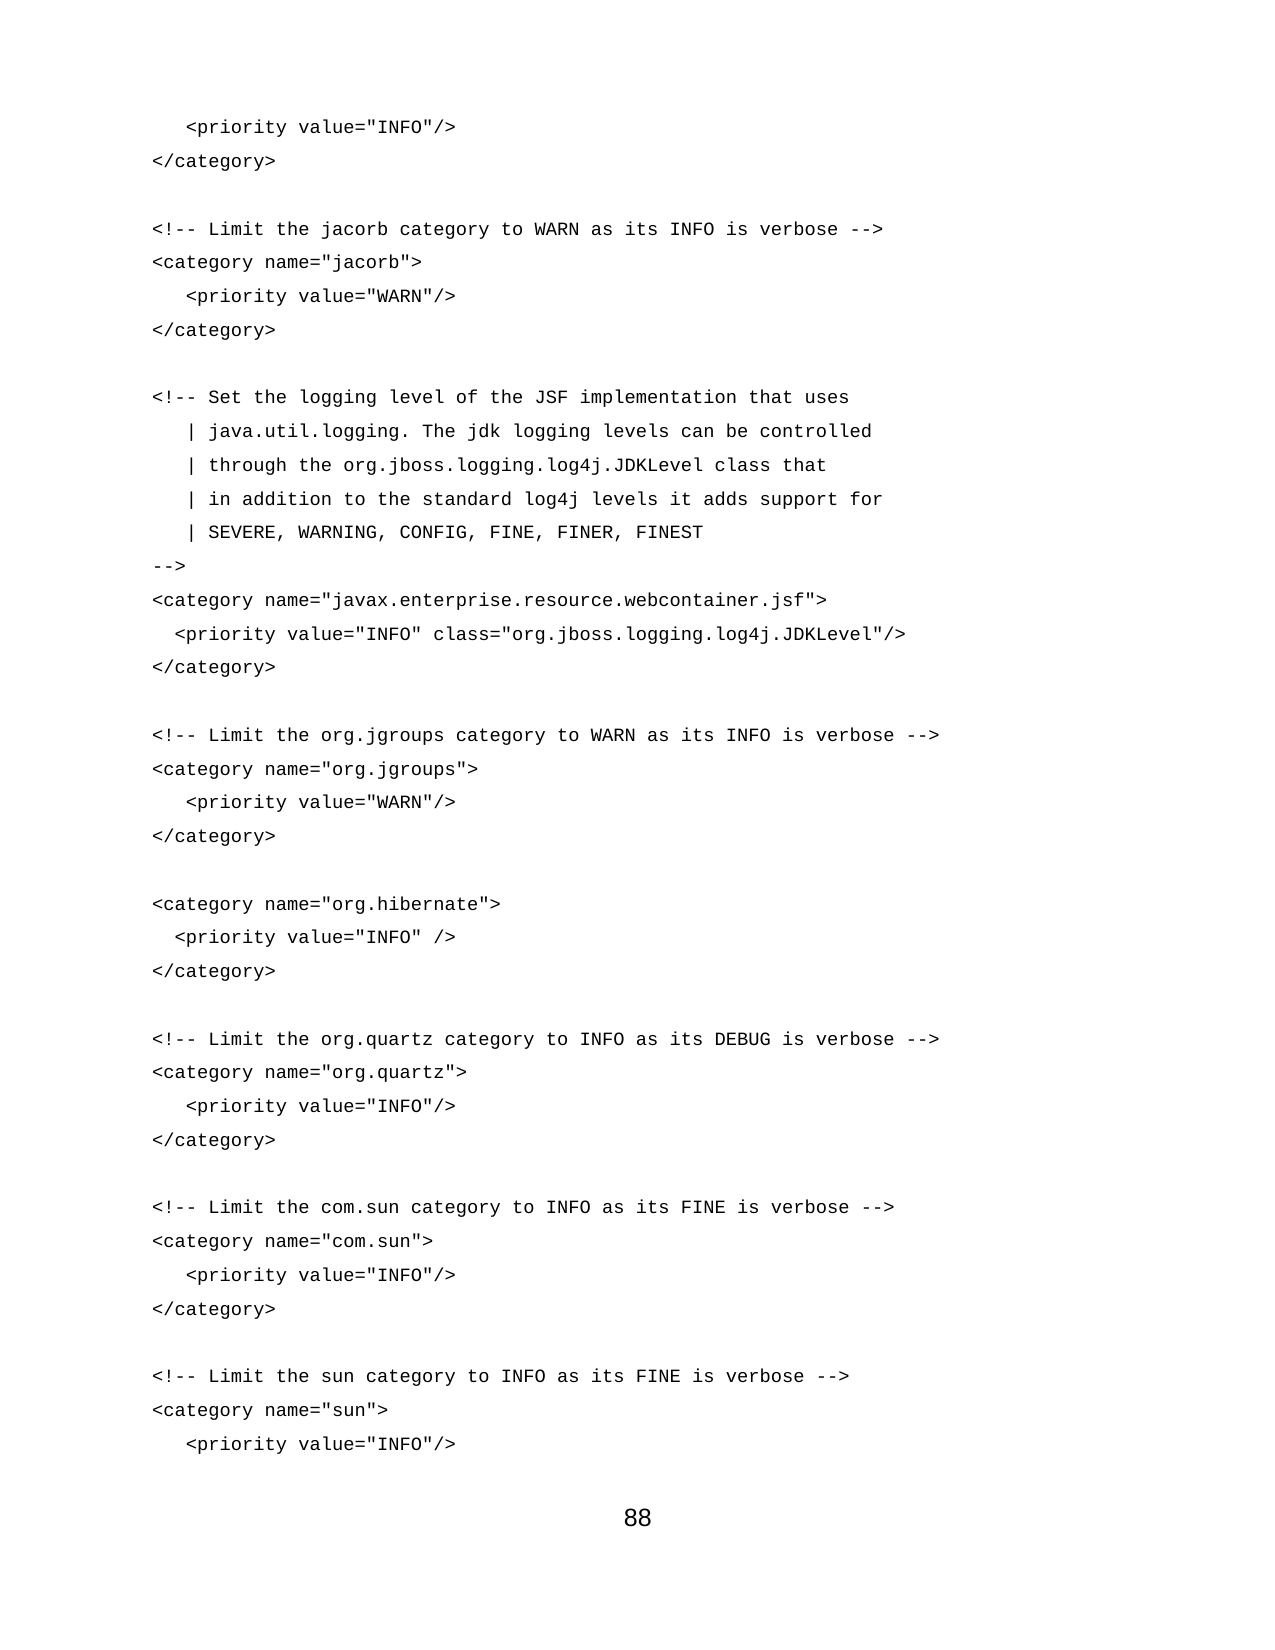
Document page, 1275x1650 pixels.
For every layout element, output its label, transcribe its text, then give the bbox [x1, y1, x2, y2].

text | SEVERE, WARNING, CONFIG, FINE, FINER, FINEST [118, 523, 1157, 544]
text | in addition to the standard log4j levels it adds support for [118, 489, 1157, 511]
text <priority value="INFO" /> [118, 928, 1157, 949]
text <priority value="WARN"/> [118, 287, 1157, 308]
text <category name="jacorb"> [118, 253, 1157, 274]
text <priority value="INFO"/> [118, 1097, 1157, 1118]
text <category name="javax.enterprise.resource.webcontainer.jsf"> [118, 591, 1157, 612]
text </category> [118, 962, 1157, 983]
text </category> [118, 152, 1157, 173]
text <!-- Limit the org.jgroups category to WARN as its INFO is verbose --> [118, 726, 1157, 747]
text <!-- Limit the sun category to INFO as its FINE is verbose --> [118, 1367, 1157, 1388]
text <!-- Set the logging level of the JSF implementation that uses [118, 388, 1157, 409]
text </category> [118, 827, 1157, 848]
text <priority value="INFO"/> [118, 1434, 1157, 1456]
text <priority value="INFO"/> [118, 118, 1157, 139]
text <category name="sun"> [118, 1401, 1157, 1422]
text </category> [118, 658, 1157, 679]
text <!-- Limit the org.quartz category to INFO as its DEBUG is verbose --> [118, 1029, 1157, 1051]
text <category name="org.jgroups"> [118, 759, 1157, 781]
text | through the org.jboss.logging.log4j.JDKLevel class that [118, 456, 1157, 477]
text | java.util.logging. The jdk logging levels can be controlled [118, 422, 1157, 443]
text </category> [118, 1299, 1157, 1321]
text --> [118, 557, 1157, 578]
text <category name="org.hibernate"> [118, 894, 1157, 916]
text </category> [118, 321, 1157, 342]
text <!-- Limit the jacorb category to WARN as its INFO is verbose --> [118, 219, 1157, 241]
text <priority value="INFO"/> [118, 1266, 1157, 1287]
text </category> [118, 1131, 1157, 1152]
text <category name="com.sun"> [118, 1232, 1157, 1253]
text <priority value="INFO" class="org.jboss.logging.log4j.JDKLevel"/> [118, 624, 1157, 646]
text <priority value="WARN"/> [118, 793, 1157, 814]
text <category name="org.quartz"> [118, 1063, 1157, 1084]
text <!-- Limit the com.sun category to INFO as its FINE is verbose --> [118, 1198, 1157, 1219]
